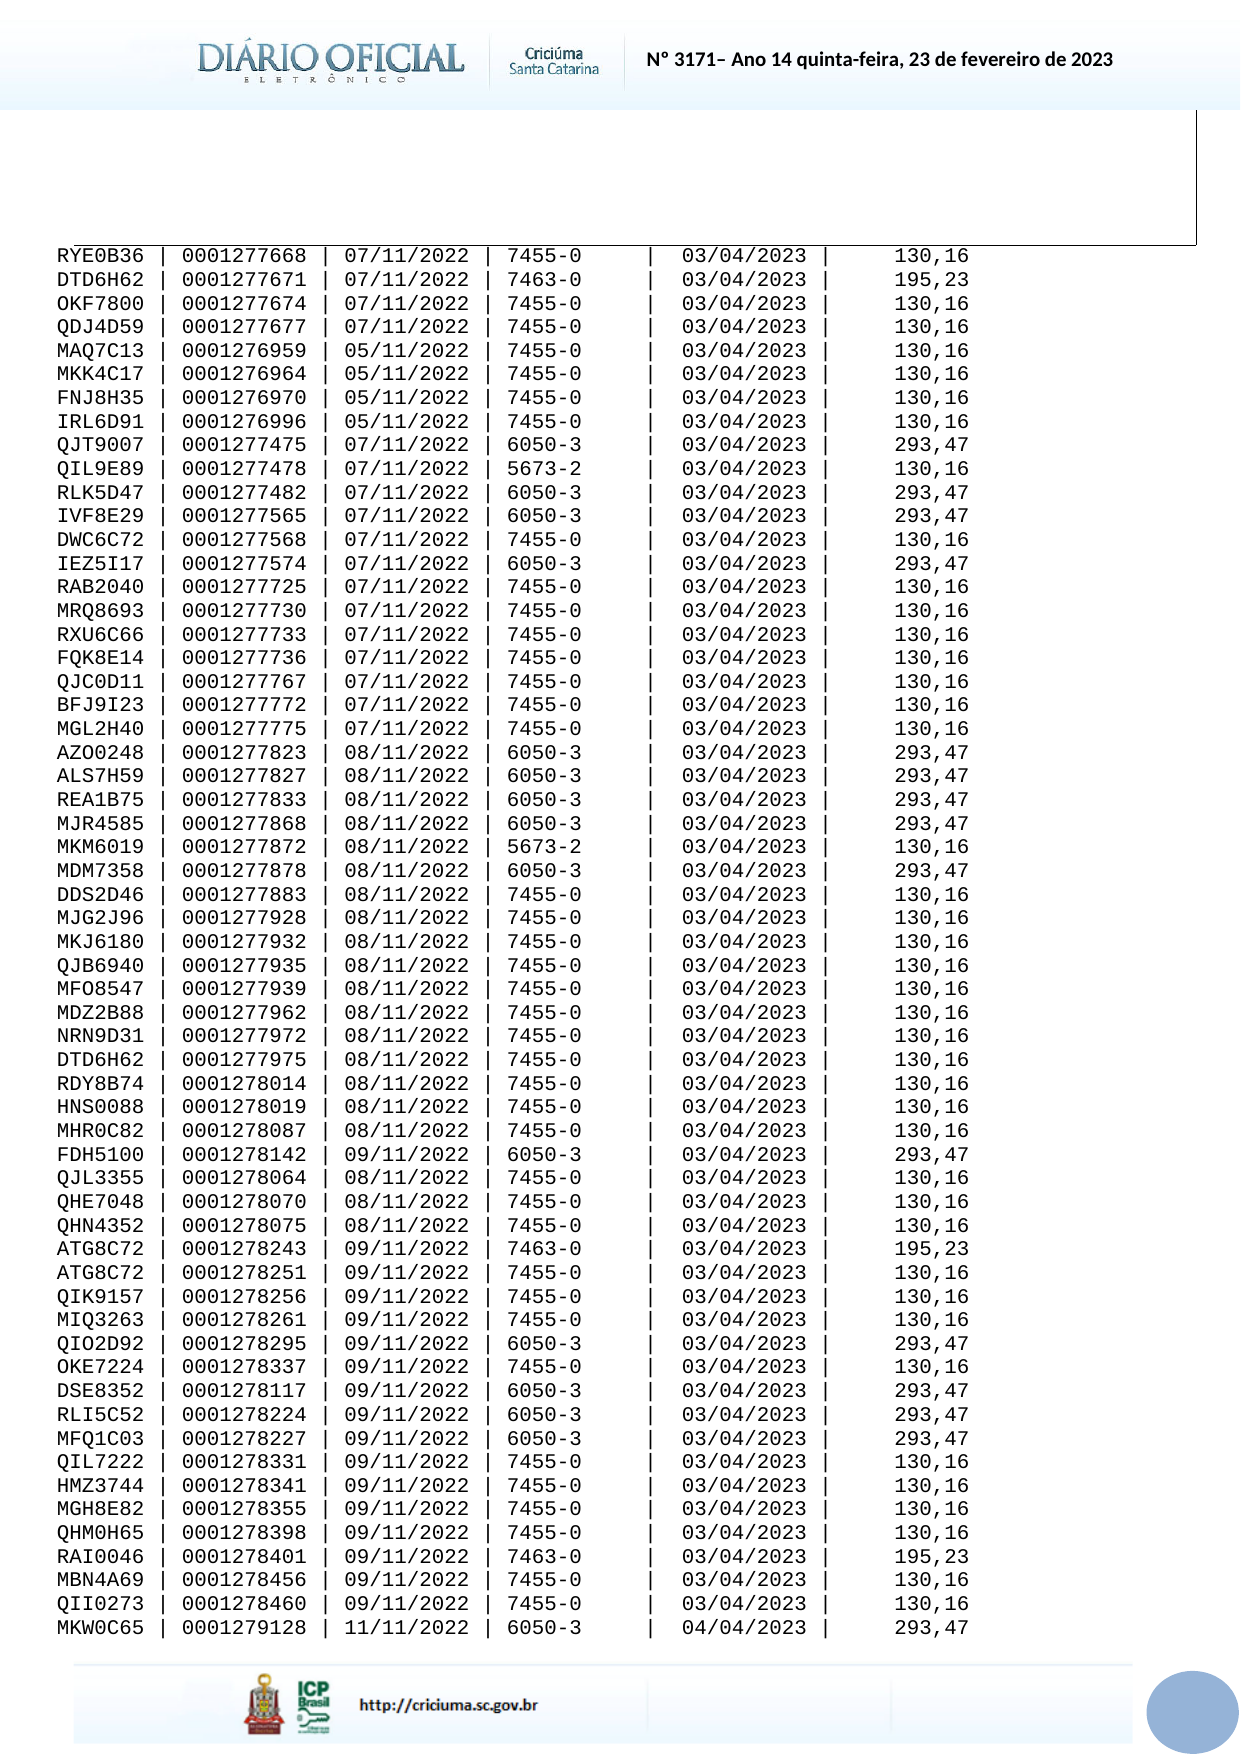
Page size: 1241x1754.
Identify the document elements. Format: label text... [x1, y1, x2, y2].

text QIK9157 | 0001278256 | 09/11/2022 | 7455-0 | 03/04/2023 | 130,16 [44, 1286, 1196, 1309]
text QJB6940 | 0001277935 | 08/11/2022 | 7455-0 | 03/04/2023 | 130,16 [44, 954, 1196, 978]
text QHN4352 | 0001278075 | 08/11/2022 | 7455-0 | 03/04/2023 | 130,16 [44, 1215, 1196, 1238]
text MIQ3263 | 0001278261 | 09/11/2022 | 7455-0 | 03/04/2023 | 130,16 [44, 1309, 1196, 1333]
text DTD6H62 | 0001277975 | 08/11/2022 | 7455-0 | 03/04/2023 | 130,16 [44, 1049, 1196, 1073]
text RDY8B74 | 0001278014 | 08/11/2022 | 7455-0 | 03/04/2023 | 130,16 [44, 1073, 1196, 1096]
text HNS0088 | 0001278019 | 08/11/2022 | 7455-0 | 03/04/2023 | 130,16 [44, 1096, 1196, 1120]
text REA1B75 | 0001277833 | 08/11/2022 | 6050-3 | 03/04/2023 | 293,47 [44, 789, 1196, 813]
text MKM6019 | 0001277872 | 08/11/2022 | 5673-2 | 03/04/2023 | 130,16 [44, 836, 1196, 860]
text MRQ8693 | 0001277730 | 07/11/2022 | 7455-0 | 03/04/2023 | 130,16 [44, 600, 1196, 623]
text MFO8547 | 0001277939 | 08/11/2022 | 7455-0 | 03/04/2023 | 130,16 [44, 978, 1196, 1002]
text MJR4585 | 0001277868 | 08/11/2022 | 6050-3 | 03/04/2023 | 293,47 [44, 813, 1196, 836]
text FQK8E14 | 0001277736 | 07/11/2022 | 7455-0 | 03/04/2023 | 130,16 [44, 647, 1196, 671]
text RXU6C66 | 0001277733 | 07/11/2022 | 7455-0 | 03/04/2023 | 130,16 [44, 623, 1196, 647]
text MDM7358 | 0001277878 | 08/11/2022 | 6050-3 | 03/04/2023 | 293,47 [44, 860, 1196, 884]
text QII0273 | 0001278460 | 09/11/2022 | 7455-0 | 03/04/2023 | 130,16 [44, 1593, 1196, 1617]
text AZO0248 | 0001277823 | 08/11/2022 | 6050-3 | 03/04/2023 | 293,47 [44, 742, 1196, 765]
text ALS7H59 | 0001277827 | 08/11/2022 | 6050-3 | 03/04/2023 | 293,47 [44, 765, 1196, 789]
text DWC6C72 | 0001277568 | 07/11/2022 | 7455-0 | 03/04/2023 | 130,16 [44, 529, 1196, 553]
text QJL3355 | 0001278064 | 08/11/2022 | 7455-0 | 03/04/2023 | 130,16 [44, 1167, 1196, 1191]
text BFJ9I23 | 0001277772 | 07/11/2022 | 7455-0 | 03/04/2023 | 130,16 [44, 694, 1196, 718]
text MGH8E82 | 0001278355 | 09/11/2022 | 7455-0 | 03/04/2023 | 130,16 [44, 1498, 1196, 1522]
text RLK5D47 | 0001277482 | 07/11/2022 | 6050-3 | 03/04/2023 | 293,47 [44, 482, 1196, 505]
text RAI0046 | 0001278401 | 09/11/2022 | 7463-0 | 03/04/2023 | 195,23 [44, 1546, 1196, 1569]
text IEZ5I17 | 0001277574 | 07/11/2022 | 6050-3 | 03/04/2023 | 293,47 [44, 553, 1196, 576]
text OKE7224 | 0001278337 | 09/11/2022 | 7455-0 | 03/04/2023 | 130,16 [44, 1357, 1196, 1380]
text MAQ7C13 | 0001276959 | 05/11/2022 | 7455-0 | 03/04/2023 | 130,16 [44, 340, 1196, 363]
text DTD6H62 | 0001277671 | 07/11/2022 | 7463-0 | 03/04/2023 | 195,23 [44, 269, 1196, 292]
text QIL7222 | 0001278331 | 09/11/2022 | 7455-0 | 03/04/2023 | 130,16 [44, 1451, 1196, 1475]
text ATG8C72 | 0001278243 | 09/11/2022 | 7463-0 | 03/04/2023 | 195,23 [44, 1238, 1196, 1262]
text NRN9D31 | 0001277972 | 08/11/2022 | 7455-0 | 03/04/2023 | 130,16 [44, 1026, 1196, 1049]
text IVF8E29 | 0001277565 | 07/11/2022 | 6050-3 | 03/04/2023 | 293,47 [44, 505, 1196, 529]
text MGL2H40 | 0001277775 | 07/11/2022 | 7455-0 | 03/04/2023 | 130,16 [44, 718, 1196, 742]
text QIL9E89 | 0001277478 | 07/11/2022 | 5673-2 | 03/04/2023 | 130,16 [44, 458, 1196, 482]
text QJC0D11 | 0001277767 | 07/11/2022 | 7455-0 | 03/04/2023 | 130,16 [44, 671, 1196, 694]
text FDH5100 | 0001278142 | 09/11/2022 | 6050-3 | 03/04/2023 | 293,47 [44, 1144, 1196, 1167]
text FNJ8H35 | 0001276970 | 05/11/2022 | 7455-0 | 03/04/2023 | 130,16 [44, 387, 1196, 411]
text IRL6D91 | 0001276996 | 05/11/2022 | 7455-0 | 03/04/2023 | 130,16 [44, 411, 1196, 434]
text MHR0C82 | 0001278087 | 08/11/2022 | 7455-0 | 03/04/2023 | 130,16 [44, 1120, 1196, 1144]
text RLI5C52 | 0001278224 | 09/11/2022 | 6050-3 | 03/04/2023 | 293,47 [44, 1404, 1196, 1427]
text RYE0B36 | 0001277668 | 07/11/2022 | 7455-0 | 03/04/2023 | 130,16 [44, 245, 1196, 269]
text MDZ2B88 | 0001277962 | 08/11/2022 | 7455-0 | 03/04/2023 | 130,16 [44, 1002, 1196, 1026]
text RAB2040 | 0001277725 | 07/11/2022 | 7455-0 | 03/04/2023 | 130,16 [44, 576, 1196, 600]
text QDJ4D59 | 0001277677 | 07/11/2022 | 7455-0 | 03/04/2023 | 130,16 [44, 316, 1196, 340]
text DDS2D46 | 0001277883 | 08/11/2022 | 7455-0 | 03/04/2023 | 130,16 [44, 884, 1196, 907]
text MKW0C65 | 0001279128 | 11/11/2022 | 6050-3 | 04/04/2023 | 293,47 [44, 1617, 1196, 1640]
text MJG2J96 | 0001277928 | 08/11/2022 | 7455-0 | 03/04/2023 | 130,16 [44, 907, 1196, 931]
text MKK4C17 | 0001276964 | 05/11/2022 | 7455-0 | 03/04/2023 | 130,16 [44, 363, 1196, 387]
text QIO2D92 | 0001278295 | 09/11/2022 | 6050-3 | 03/04/2023 | 293,47 [44, 1333, 1196, 1357]
text ATG8C72 | 0001278251 | 09/11/2022 | 7455-0 | 03/04/2023 | 130,16 [44, 1262, 1196, 1286]
text MKJ6180 | 0001277932 | 08/11/2022 | 7455-0 | 03/04/2023 | 130,16 [44, 931, 1196, 954]
text MBN4A69 | 0001278456 | 09/11/2022 | 7455-0 | 03/04/2023 | 130,16 [44, 1569, 1196, 1593]
text DSE8352 | 0001278117 | 09/11/2022 | 6050-3 | 03/04/2023 | 293,47 [44, 1380, 1196, 1404]
text OKF7800 | 0001277674 | 07/11/2022 | 7455-0 | 03/04/2023 | 130,16 [44, 292, 1196, 316]
text HMZ3744 | 0001278341 | 09/11/2022 | 7455-0 | 03/04/2023 | 130,16 [44, 1475, 1196, 1498]
text MFQ1C03 | 0001278227 | 09/11/2022 | 6050-3 | 03/04/2023 | 293,47 [44, 1427, 1196, 1451]
text QJT9007 | 0001277475 | 07/11/2022 | 6050-3 | 03/04/2023 | 293,47 [44, 434, 1196, 458]
text QHE7048 | 0001278070 | 08/11/2022 | 7455-0 | 03/04/2023 | 130,16 [44, 1191, 1196, 1215]
text QHM0H65 | 0001278398 | 09/11/2022 | 7455-0 | 03/04/2023 | 130,16 [44, 1522, 1196, 1546]
